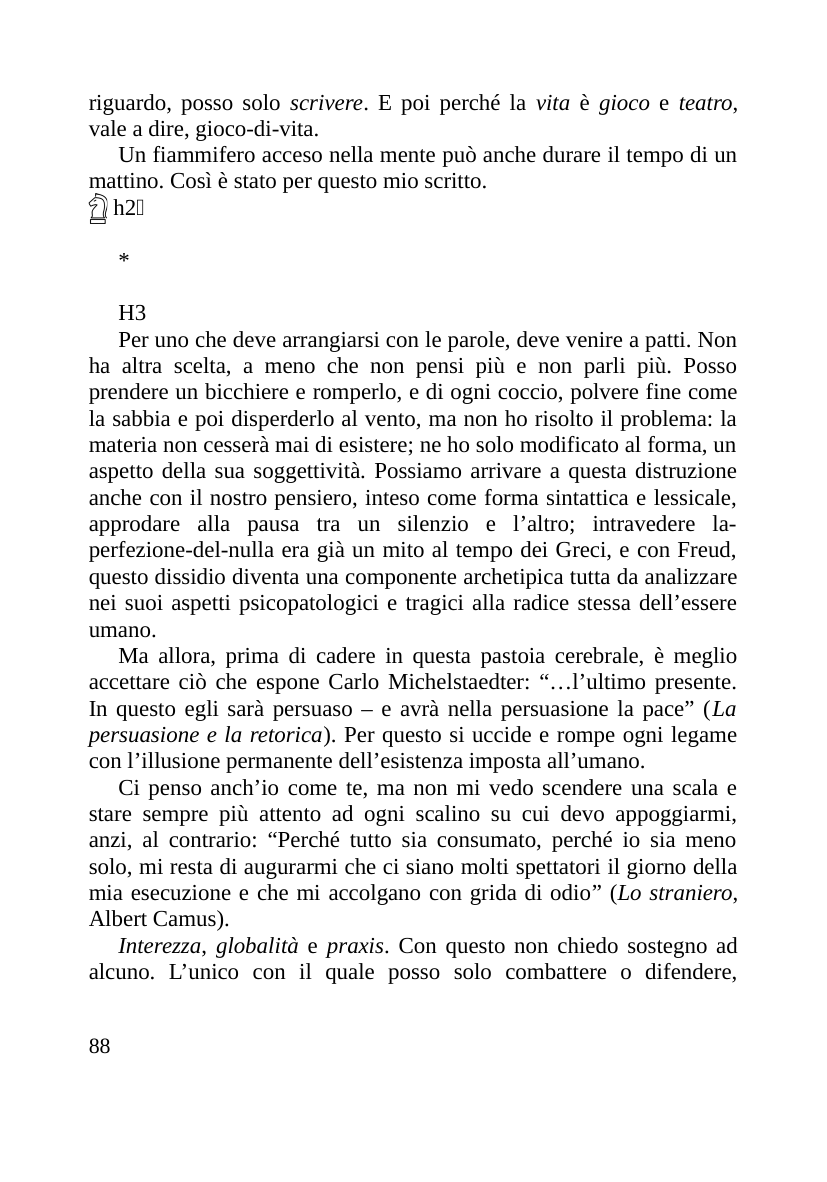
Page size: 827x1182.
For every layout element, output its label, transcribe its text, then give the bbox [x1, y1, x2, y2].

picture [88, 193, 108, 224]
text * [88, 247, 738, 273]
text Ma allora, prima di cadere in questa pastoia cerebrale, è meglio accettare ciò che espone Carlo Michelstaedter: “…l’ultimo presente. In questo egli sarà persuaso – e avrà nella persuasione la pace” (La persuasione e la retorica). Per questo si uccide e rompe ogni legame con l’illusione permanente dell’esistenza imposta all’umano. [88, 642, 738, 774]
text Un fiammifero acceso nella mente può anche durare il tempo di un mattino. Così è stato per questo mio scritto. [88, 141, 738, 194]
text Per uno che deve arrangiarsi con le parole, deve venire a patti. Non ha altra scelta, a meno che non pensi più e non parli più. Posso prendere un bicchiere e romperlo, e di ogni coccio, polvere fine come la sabbia e poi disperderlo al vento, ma non ho risolto il problema: la materia non cesserà mai di esistere; ne ho solo modificato al forma, un aspetto della sua soggettività. Possiamo arrivare a questa distruzione anche con il nostro pensiero, inteso come forma sintattica e lessicale, approdare alla pausa tra un silenzio e l’altro; intravedere la-perfezione-del-nulla era già un mito al tempo dei Greci, e con Freud, questo dissidio diventa una componente archetipica tutta da analizzare nei suoi aspetti psicopatologici e tragici alla radice stessa dell’essere umano. [88, 326, 738, 642]
text Ci penso anch’io come te, ma non mi vedo scendere una scala e stare sempre più attento ad ogni scalino su cui devo appoggiarmi, anzi, al contrario: “Perché tutto sia consumato, perché io sia meno solo, mi resta di augurarmi che ci siano molti spettatori il giorno della mia esecuzione e che mi accolgano con grida di odio” (Lo straniero, Albert Camus). [88, 774, 738, 932]
text h2g [108, 194, 738, 220]
text Interezza, globalità e praxis. Con questo non chiedo sostegno ad alcuno. L’unico con il quale posso solo combattere o difendere, [88, 932, 738, 984]
text riguardo, posso solo scrivere. E poi perché la vita è gioco e teatro, vale a dire, gioco-di-vita. [88, 88, 738, 141]
text H3 [88, 299, 738, 326]
